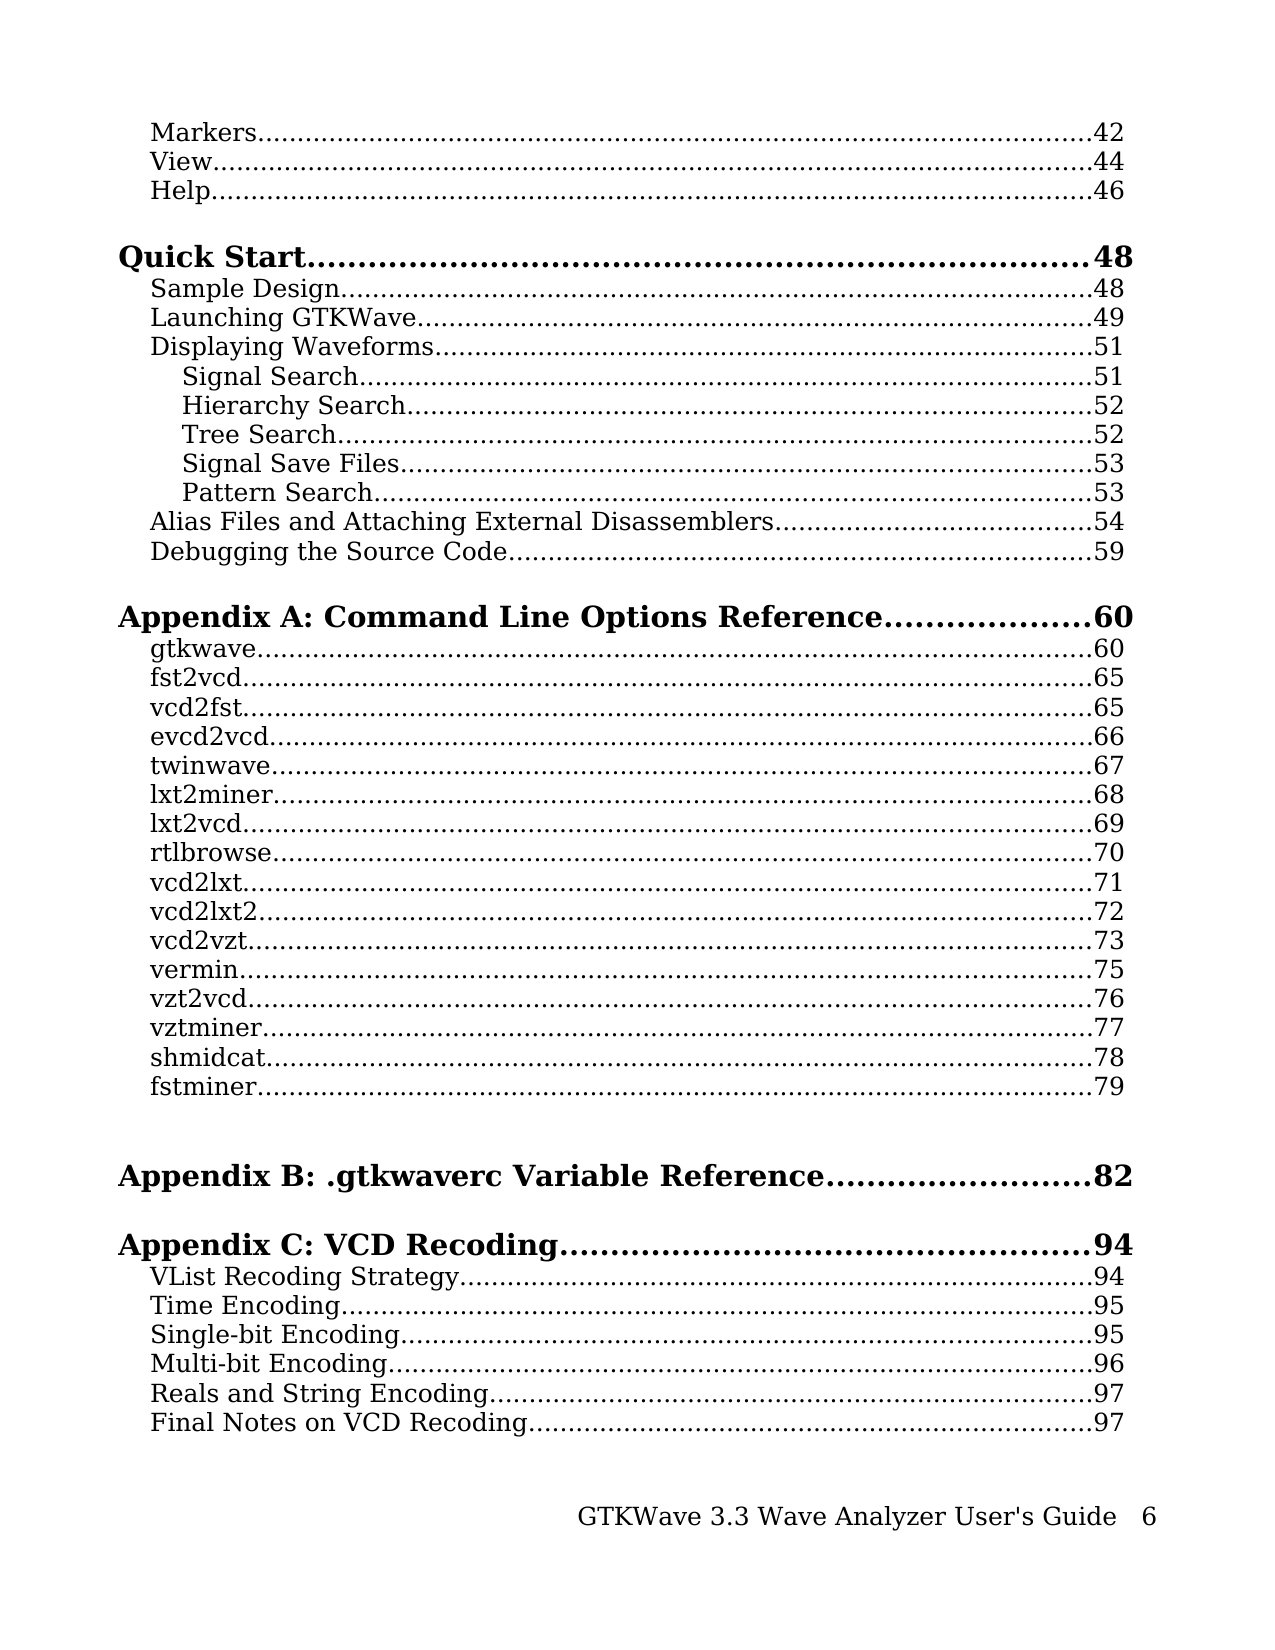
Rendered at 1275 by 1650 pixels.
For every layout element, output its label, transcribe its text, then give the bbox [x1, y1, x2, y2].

text Tree Search 51 [118, 420, 1157, 449]
text Appendix C: VCD Recoding 93 [118, 1228, 1157, 1262]
text rtlbrowse 69 [118, 838, 1157, 868]
text View 43 [118, 147, 1157, 176]
text Hierarchy Search 51 [118, 391, 1157, 420]
text vermin 74 [118, 955, 1157, 984]
text vcd2fst 64 [118, 693, 1157, 722]
text Appendix B: .gtkwaverc Variable Reference 81 [118, 1159, 1157, 1194]
text vzt2vcd 75 [118, 984, 1157, 1013]
text Help 46 [118, 176, 1157, 206]
text vcd2vzt 72 [118, 926, 1157, 955]
text Signal Search 50 [118, 362, 1157, 391]
text Single-bit Encoding 94 [118, 1321, 1157, 1350]
text Pattern Search 52 [118, 478, 1157, 507]
text Final Notes on VCD Recoding 96 [118, 1408, 1157, 1437]
text vcd2lxt 70 [118, 868, 1157, 897]
text Alias Files and Attaching External Disassemblers 53 [118, 507, 1157, 537]
text lxt2vcd 68 [118, 809, 1157, 838]
text Sample Design 47 [118, 274, 1157, 303]
text twinwave 66 [118, 751, 1157, 780]
text fstminer 77 [118, 1072, 1157, 1101]
text Displaying Waveforms 50 [118, 332, 1157, 362]
text Markers 42 [118, 118, 1157, 147]
text Appendix A: Command Line Options Reference 59 [118, 600, 1157, 634]
text Launching GTKWave 48 [118, 303, 1157, 332]
text Reals and String Encoding 96 [118, 1379, 1157, 1408]
text VList Recoding Strategy 93 [118, 1262, 1157, 1291]
text Time Encoding 94 [118, 1291, 1157, 1321]
text vztminer 76 [118, 1013, 1157, 1043]
text shmidcat 77 [118, 1043, 1157, 1072]
text Debugging the Source Code 57 [118, 537, 1157, 566]
text evcd2vcd 65 [118, 722, 1157, 751]
text gtkwave 59 [118, 634, 1157, 663]
text Multi-bit Encoding 95 [118, 1350, 1157, 1379]
text Signal Save Files 52 [118, 449, 1157, 478]
text Quick Start 47 [118, 240, 1157, 274]
text lxt2miner 67 [118, 780, 1157, 809]
text vcd2lxt2 71 [118, 897, 1157, 926]
text fst2vcd 64 [118, 663, 1157, 693]
